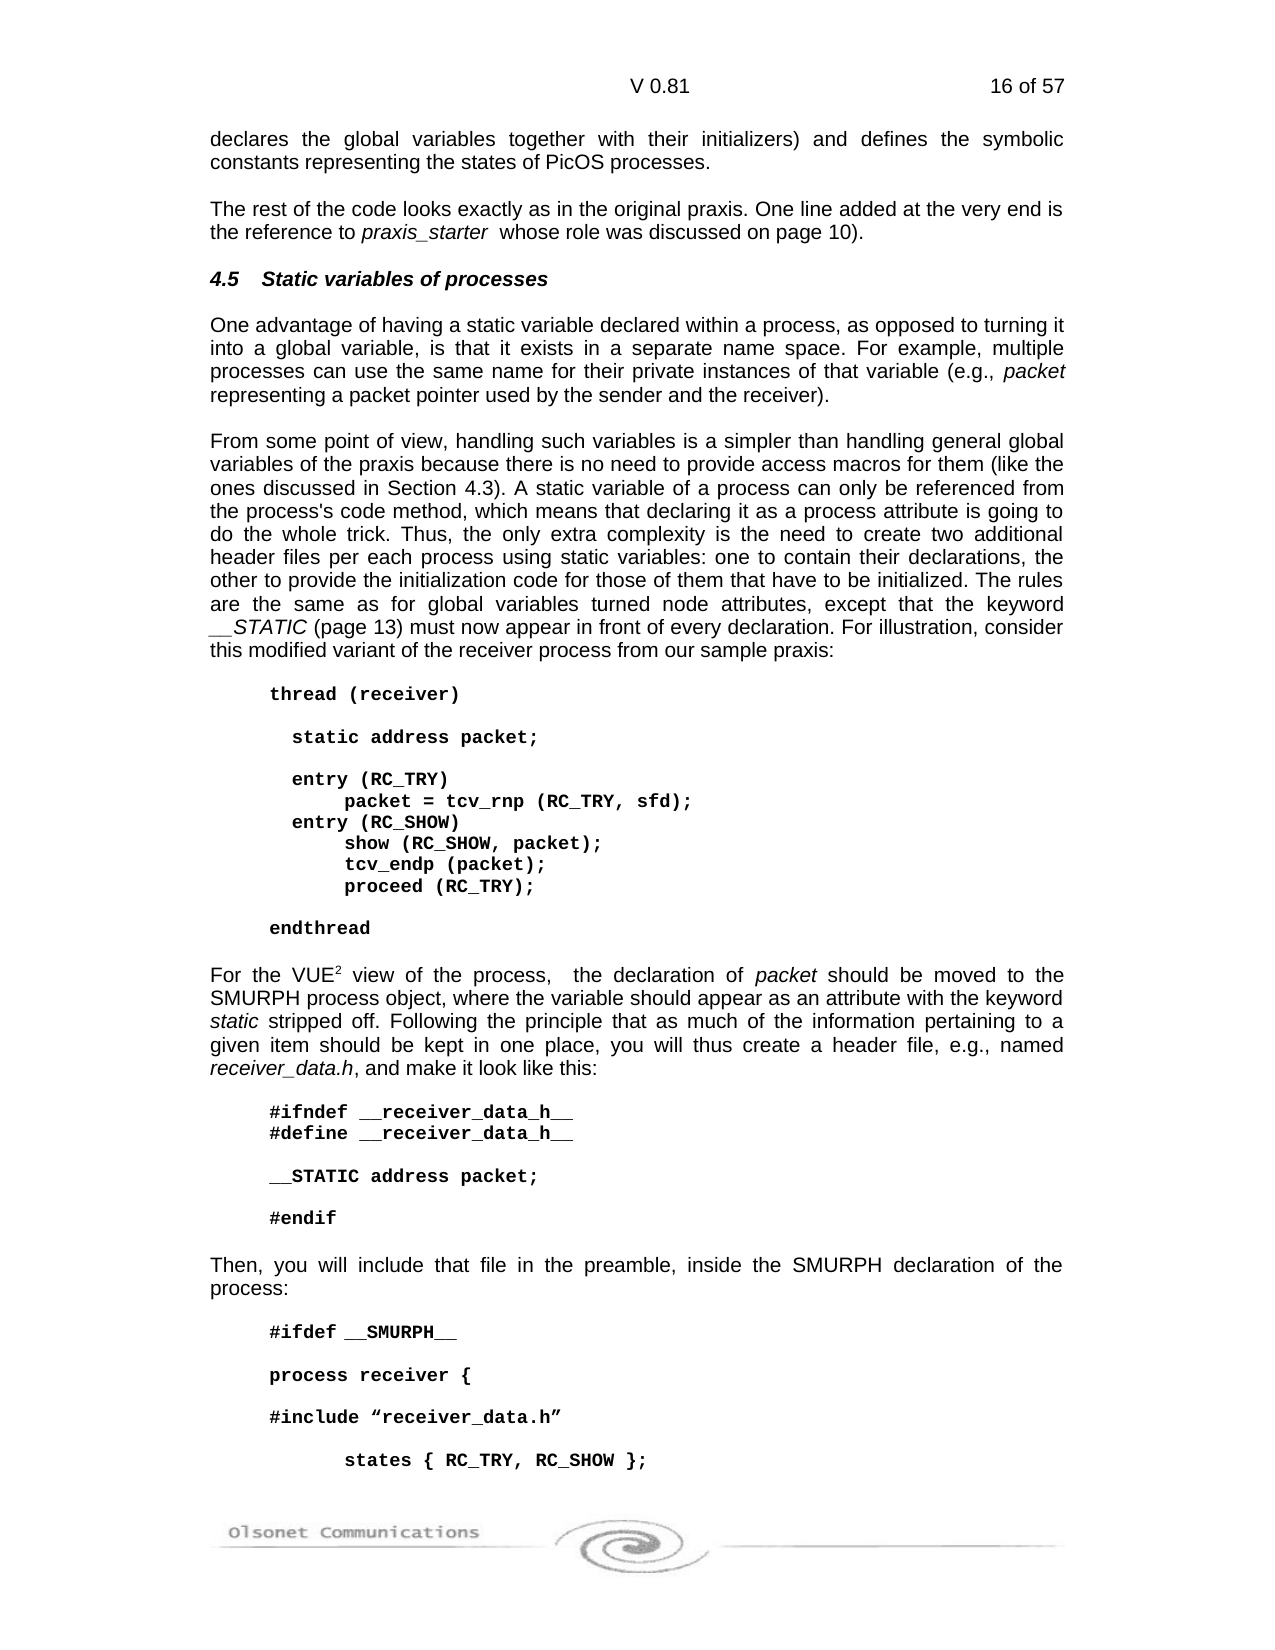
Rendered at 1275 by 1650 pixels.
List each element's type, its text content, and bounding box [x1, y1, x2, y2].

text #ifdef __SMURPH__ [269, 1323, 1065, 1344]
text entry (RC_TRY) [269, 770, 1065, 791]
text declares the global variables together with their initializers) and defines the symbolic constants representing the states of PicOS processes. [210, 128, 1065, 174]
text proceed (RC_TRY); [269, 876, 1065, 898]
text One advantage of having a static variable declared within a process, as opposed to turning it into a global variable, is that it exists in a separate name space. For example, multiple processes can use the same name for their private instances of that variable (e.g., packet representing a packet pointer used by the sender and the receiver). [210, 313, 1065, 406]
text process receiver { [269, 1366, 1065, 1387]
picture [210, 1504, 1065, 1596]
text show (RC_SHOW, packet); [269, 834, 1065, 855]
text #ifndef __receiver_data_h__ [269, 1103, 1065, 1124]
text static address packet; [269, 728, 1065, 749]
text From some point of view, handling such variables is a simpler than handling general global variables of the praxis because there is no need to provide access macros for them (like the ones discussed in Section 4.3). A static variable of a process can only be referenced from the process's code method, which means that declaring it as a process attribute is going to do the whole trick. Thus, the only extra complexity is the need to create two additional header files per each process using static variables: one to contain their declarations, the other to provide the initialization code for those of them that have to be initialized. The rules are the same as for global variables turned node attributes, except that the keyword __STATIC (page 14) must now appear in front of every declaration. For illustration, consider this modified variant of the receiver process from our sample praxis: [210, 430, 1065, 662]
text entry (RC_SHOW) [269, 813, 1065, 834]
text #define __receiver_data_h__ [269, 1124, 1065, 1145]
text states { RC_TRY, RC_SHOW }; [269, 1451, 1065, 1472]
text tcv_endp (packet); [269, 855, 1065, 876]
text The rest of the code looks exactly as in the original praxis. One line added at the very end is the reference to praxis_starter whose role was discussed on page 11). [210, 197, 1065, 244]
text Then, you will include that file in the preamble, inside the SMURPH declaration of the process: [210, 1253, 1065, 1300]
text #endif [269, 1209, 1065, 1230]
text For the VUE2 view of the process, the declaration of packet should be moved to the SMURPH process object, where the variable should appear as an attribute with the keyword static stripped off. Following the principle that as much of the information pertaining to a given item should be kept in one place, you will thus create a header file, e.g., named receiver_data.h, and make it look like this: [210, 963, 1065, 1079]
subtitle Static variables of processes [210, 267, 1065, 290]
text #include “receiver_data.h” [269, 1408, 1065, 1429]
text endthread [269, 919, 1065, 940]
text packet = tcv_rnp (RC_TRY, sfd); [269, 791, 1065, 813]
text __STATIC address packet; [269, 1167, 1065, 1188]
text thread (receiver) [269, 685, 1065, 706]
